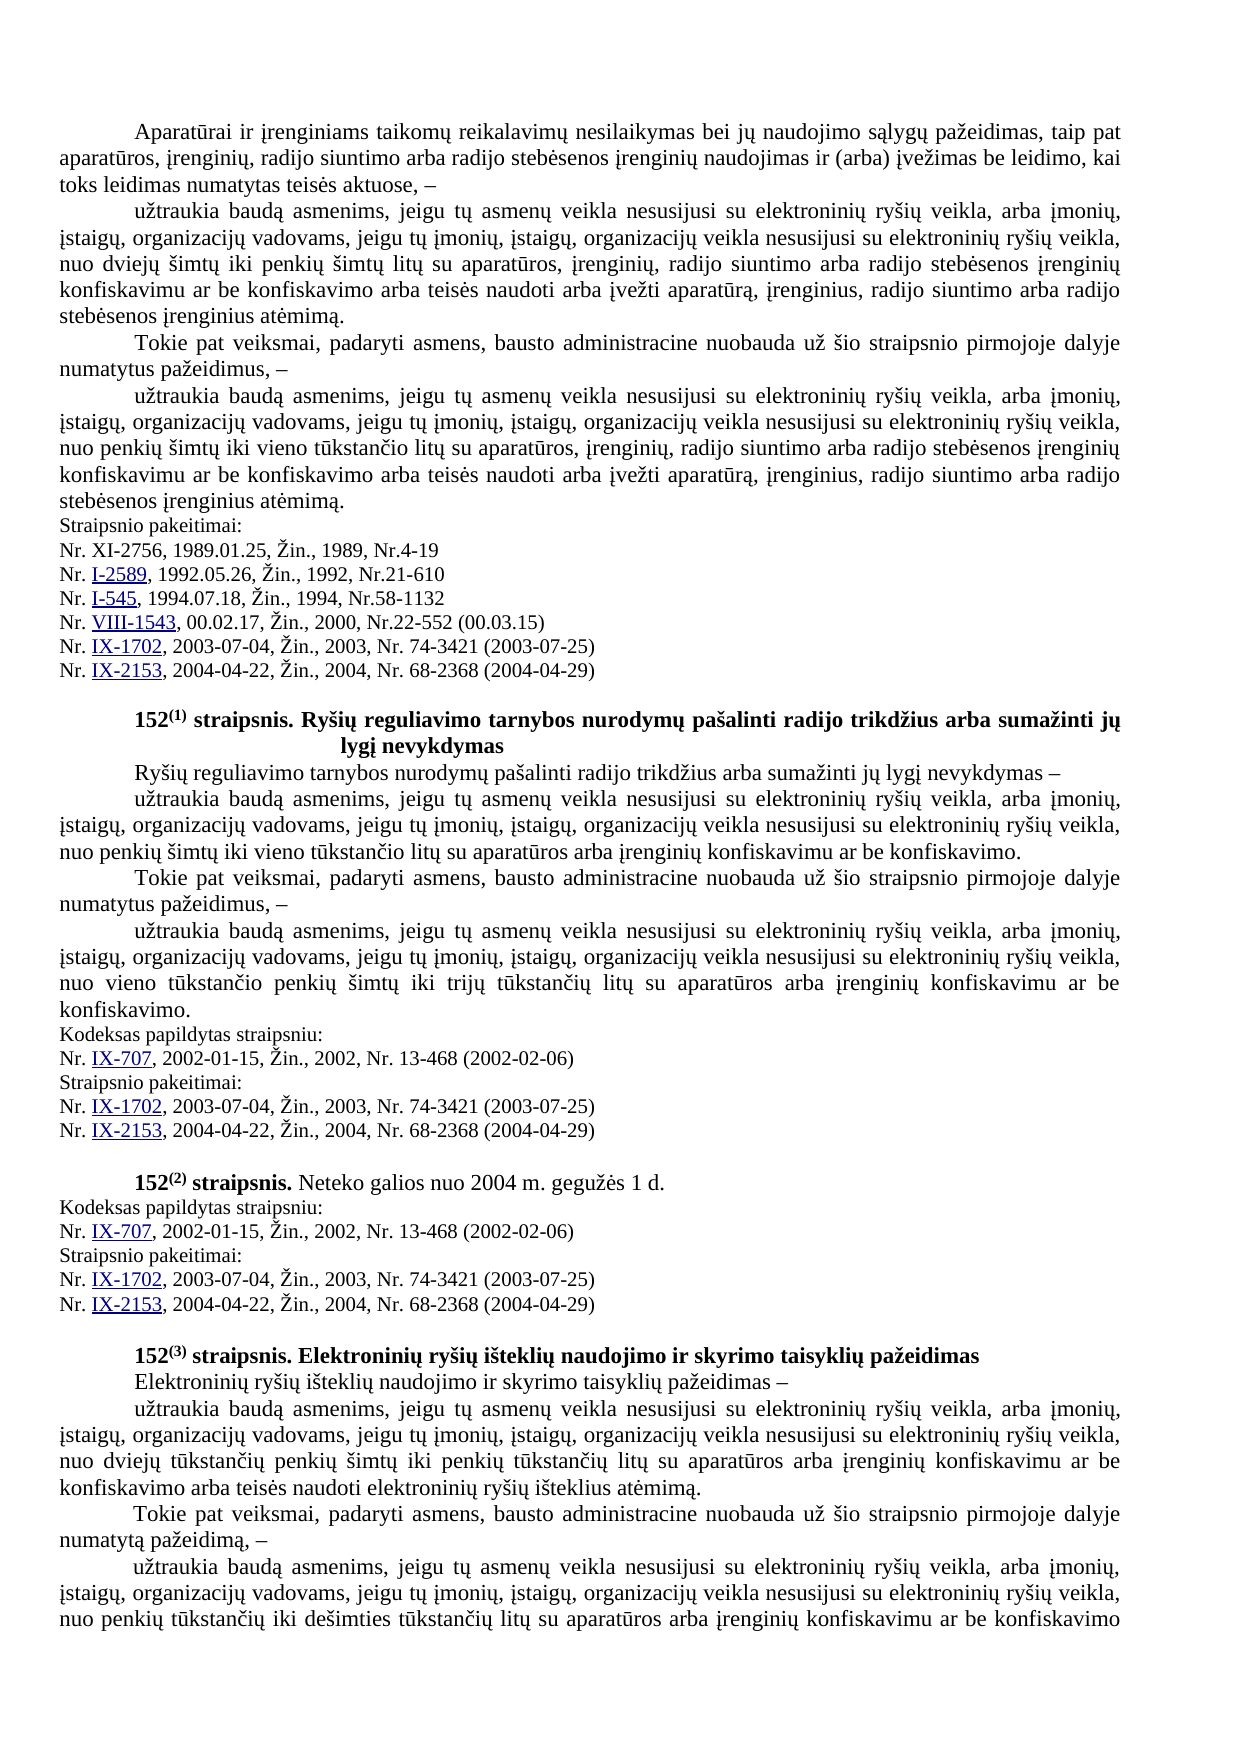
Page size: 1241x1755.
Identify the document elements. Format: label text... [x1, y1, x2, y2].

text Aparatūrai ir įrenginiams taikomų reikalavimų nesilaikymas bei jų naudojimo sąlygų pažeidimas, taip pat aparatūros, įrenginių, radijo siuntimo arba radijo stebėsenos įrenginių naudojimas ir (arba) įvežimas be leidimo, kai toks leidimas numatytas teisės aktuose, – [59, 118, 1122, 197]
text užtraukia baudą asmenims, jeigu tų asmenų veikla nesusijusi su elektroninių ryšių veikla, arba įmonių, įstaigų, organizacijų vadovams, jeigu tų įmonių, įstaigų, organizacijų veikla nesusijusi su elektroninių ryšių veikla, nuo dviejų šimtų iki penkių šimtų litų su aparatūros, įrenginių, radijo siuntimo arba radijo stebėsenos įrenginių konfiskavimu ar be konfiskavimo arba teisės naudoti arba įvežti aparatūrą, įrenginius, radijo siuntimo arba radijo stebėsenos įrenginius atėmimą. [59, 197, 1122, 329]
text Nr. IX-707, 2002-01-15, Žin., 2002, Nr. 13-468 (2002-02-06) [59, 1219, 1122, 1243]
text Tokie pat veiksmai, padaryti asmens, bausto administracine nuobauda už šio straipsnio pirmojoje dalyje numatytus pažeidimus, – [59, 329, 1122, 382]
text Straipsnio pakeitimai: [59, 1070, 1122, 1094]
text 152(1) straipsnis. Ryšių reguliavimo tarnybos nurodymų pašalinti radijo trikdžius arba sumažinti jų lygį nevykdymas [134, 706, 1122, 759]
text užtraukia baudą asmenims, jeigu tų asmenų veikla nesusijusi su elektroninių ryšių veikla, arba įmonių, įstaigų, organizacijų vadovams, jeigu tų įmonių, įstaigų, organizacijų veikla nesusijusi su elektroninių ryšių veikla, nuo penkių tūkstančių iki dešimties tūkstančių litų su aparatūros arba įrenginių konfiskavimu ar be konfiskavimo [59, 1553, 1122, 1632]
text užtraukia baudą asmenims, jeigu tų asmenų veikla nesusijusi su elektroninių ryšių veikla, arba įmonių, įstaigų, organizacijų vadovams, jeigu tų įmonių, įstaigų, organizacijų veikla nesusijusi su elektroninių ryšių veikla, nuo penkių šimtų iki vieno tūkstančio litų su aparatūros arba įrenginių konfiskavimu ar be konfiskavimo. [59, 785, 1122, 864]
text Nr. IX-1702, 2003-07-04, Žin., 2003, Nr. 74-3421 (2003-07-25) [59, 1094, 1122, 1118]
text Nr. IX-1702, 2003-07-04, Žin., 2003, Nr. 74-3421 (2003-07-25) [59, 1267, 1122, 1291]
text Elektroninių ryšių išteklių naudojimo ir skyrimo taisyklių pažeidimas – [59, 1368, 1122, 1394]
text Ryšių reguliavimo tarnybos nurodymų pašalinti radijo trikdžius arba sumažinti jų lygį nevykdymas – [59, 759, 1122, 785]
text Tokie pat veiksmai, padaryti asmens, bausto administracine nuobauda už šio straipsnio pirmojoje dalyje numatytą pažeidimą, – [59, 1500, 1122, 1553]
text 152(3) straipsnis. Elektroninių ryšių išteklių naudojimo ir skyrimo taisyklių pažeidimas [134, 1342, 1122, 1368]
text Nr. IX-2153, 2004-04-22, Žin., 2004, Nr. 68-2368 (2004-04-29) [59, 1118, 1122, 1142]
text Nr. IX-2153, 2004-04-22, Žin., 2004, Nr. 68-2368 (2004-04-29) [59, 658, 1122, 682]
text Straipsnio pakeitimai: [59, 1243, 1122, 1267]
text Nr. IX-1702, 2003-07-04, Žin., 2003, Nr. 74-3421 (2003-07-25) [59, 634, 1122, 658]
text užtraukia baudą asmenims, jeigu tų asmenų veikla nesusijusi su elektroninių ryšių veikla, arba įmonių, įstaigų, organizacijų vadovams, jeigu tų įmonių, įstaigų, organizacijų veikla nesusijusi su elektroninių ryšių veikla, nuo dviejų tūkstančių penkių šimtų iki penkių tūkstančių litų su aparatūros arba įrenginių konfiskavimu ar be konfiskavimo arba teisės naudoti elektroninių ryšių išteklius atėmimą. [59, 1394, 1122, 1500]
text Nr. IX-2153, 2004-04-22, Žin., 2004, Nr. 68-2368 (2004-04-29) [59, 1291, 1122, 1316]
text Tokie pat veiksmai, padaryti asmens, bausto administracine nuobauda už šio straipsnio pirmojoje dalyje numatytus pažeidimus, – [59, 864, 1122, 917]
text Nr. I-2589, 1992.05.26, Žin., 1992, Nr.21-610 [59, 562, 1122, 586]
text Kodeksas papildytas straipsniu: [59, 1195, 1122, 1219]
text užtraukia baudą asmenims, jeigu tų asmenų veikla nesusijusi su elektroninių ryšių veikla, arba įmonių, įstaigų, organizacijų vadovams, jeigu tų įmonių, įstaigų, organizacijų veikla nesusijusi su elektroninių ryšių veikla, nuo vieno tūkstančio penkių šimtų iki trijų tūkstančių litų su aparatūros arba įrenginių konfiskavimu ar be konfiskavimo. [59, 917, 1122, 1022]
text Straipsnio pakeitimai: [59, 513, 1122, 537]
text 152(2) straipsnis. Neteko galios nuo 2004 m. gegužės 1 d. [59, 1169, 1122, 1195]
text Kodeksas papildytas straipsniu: [59, 1022, 1122, 1046]
text užtraukia baudą asmenims, jeigu tų asmenų veikla nesusijusi su elektroninių ryšių veikla, arba įmonių, įstaigų, organizacijų vadovams, jeigu tų įmonių, įstaigų, organizacijų veikla nesusijusi su elektroninių ryšių veikla, nuo penkių šimtų iki vieno tūkstančio litų su aparatūros, įrenginių, radijo siuntimo arba radijo stebėsenos įrenginių konfiskavimu ar be konfiskavimo arba teisės naudoti arba įvežti aparatūrą, įrenginius, radijo siuntimo arba radijo stebėsenos įrenginius atėmimą. [59, 382, 1122, 513]
text Nr. VIII-1543, 00.02.17, Žin., 2000, Nr.22-552 (00.03.15) [59, 610, 1122, 634]
text Nr. I-545, 1994.07.18, Žin., 1994, Nr.58-1132 [59, 586, 1122, 610]
text Nr. XI-2756, 1989.01.25, Žin., 1989, Nr.4-19 [59, 537, 1122, 562]
text Nr. IX-707, 2002-01-15, Žin., 2002, Nr. 13-468 (2002-02-06) [59, 1046, 1122, 1070]
